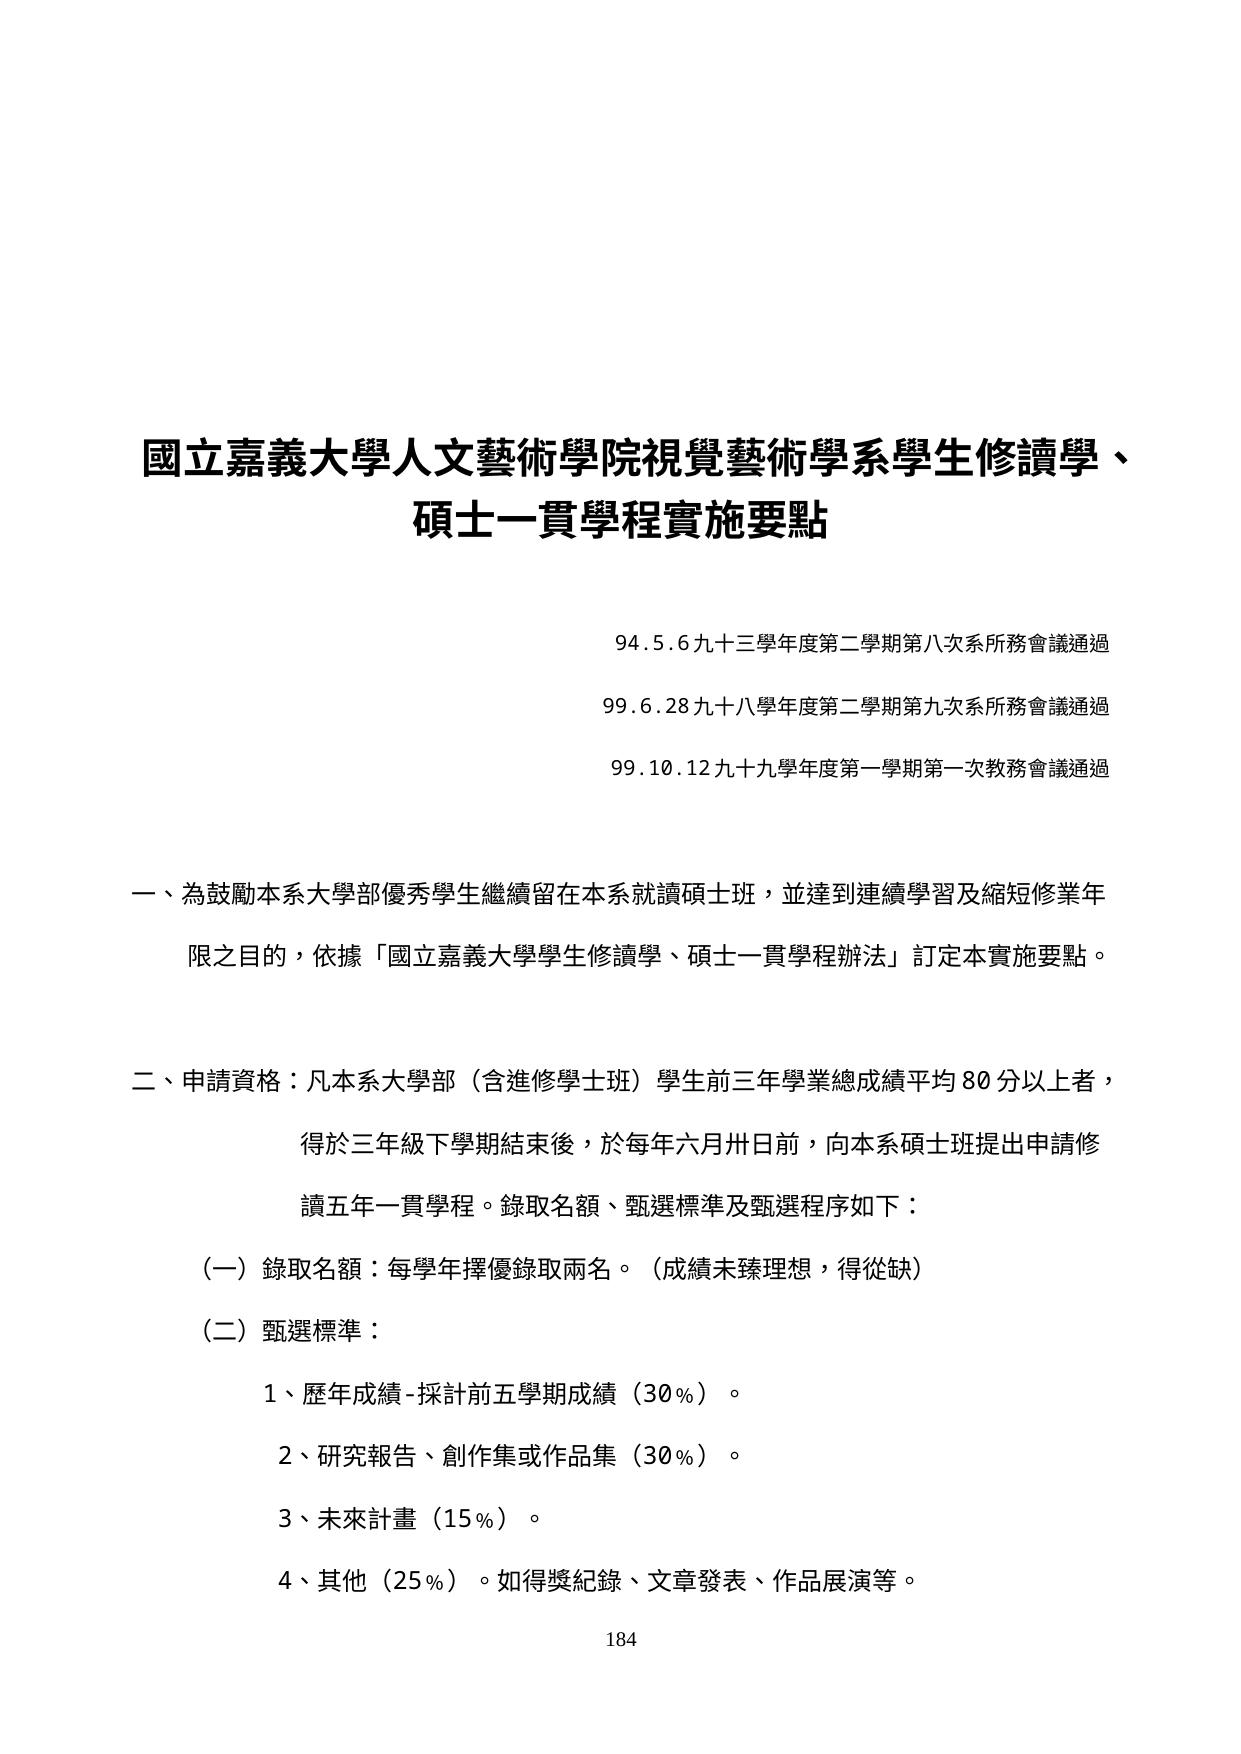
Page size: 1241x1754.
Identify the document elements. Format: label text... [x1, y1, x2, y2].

text 3、未來計畫（15﹪）。 [131, 1476, 1110, 1538]
text （二）甄選標準： [131, 1288, 1110, 1351]
text 99.6.28九十八學年度第二學期第九次系所務會議通過 [131, 663, 1110, 726]
text （一）錄取名額：每學年擇優錄取兩名。（成績未臻理想，得從缺） [131, 1226, 1110, 1288]
text 一、為鼓勵本系大學部優秀學生繼續留在本系就讀碩士班，並達到連續學習及縮短修業年限之目的，依據「國立嘉義大學學生修讀學、碩士一貫學程辦法」訂定本實施要點。 [131, 851, 1110, 976]
text 2、研究報告、創作集或作品集（30﹪）。 [131, 1413, 1110, 1476]
text 二、申請資格：凡本系大學部（含進修學士班）學生前三年學業總成績平均80分以上者，得於三年級下學期結束後，於每年六月卅日前，向本系碩士班提出申請修讀五年一貫學程。錄取名額、甄選標準及甄選程序如下： [131, 1038, 1110, 1226]
text 1、歷年成績-採計前五學期成績（30﹪）。 [131, 1351, 1110, 1413]
text 94.5.6九十三學年度第二學期第八次系所務會議通過 [131, 601, 1110, 663]
subtitle 國立嘉義大學人文藝術學院視覺藝術學系學生修讀學、碩士一貫學程實施要點 [131, 413, 1110, 538]
text 4、其他（25﹪）。如得獎紀錄、文章發表、作品展演等。 [131, 1538, 1110, 1601]
text 99.10.12九十九學年度第一學期第一次教務會議通過 [131, 726, 1110, 788]
